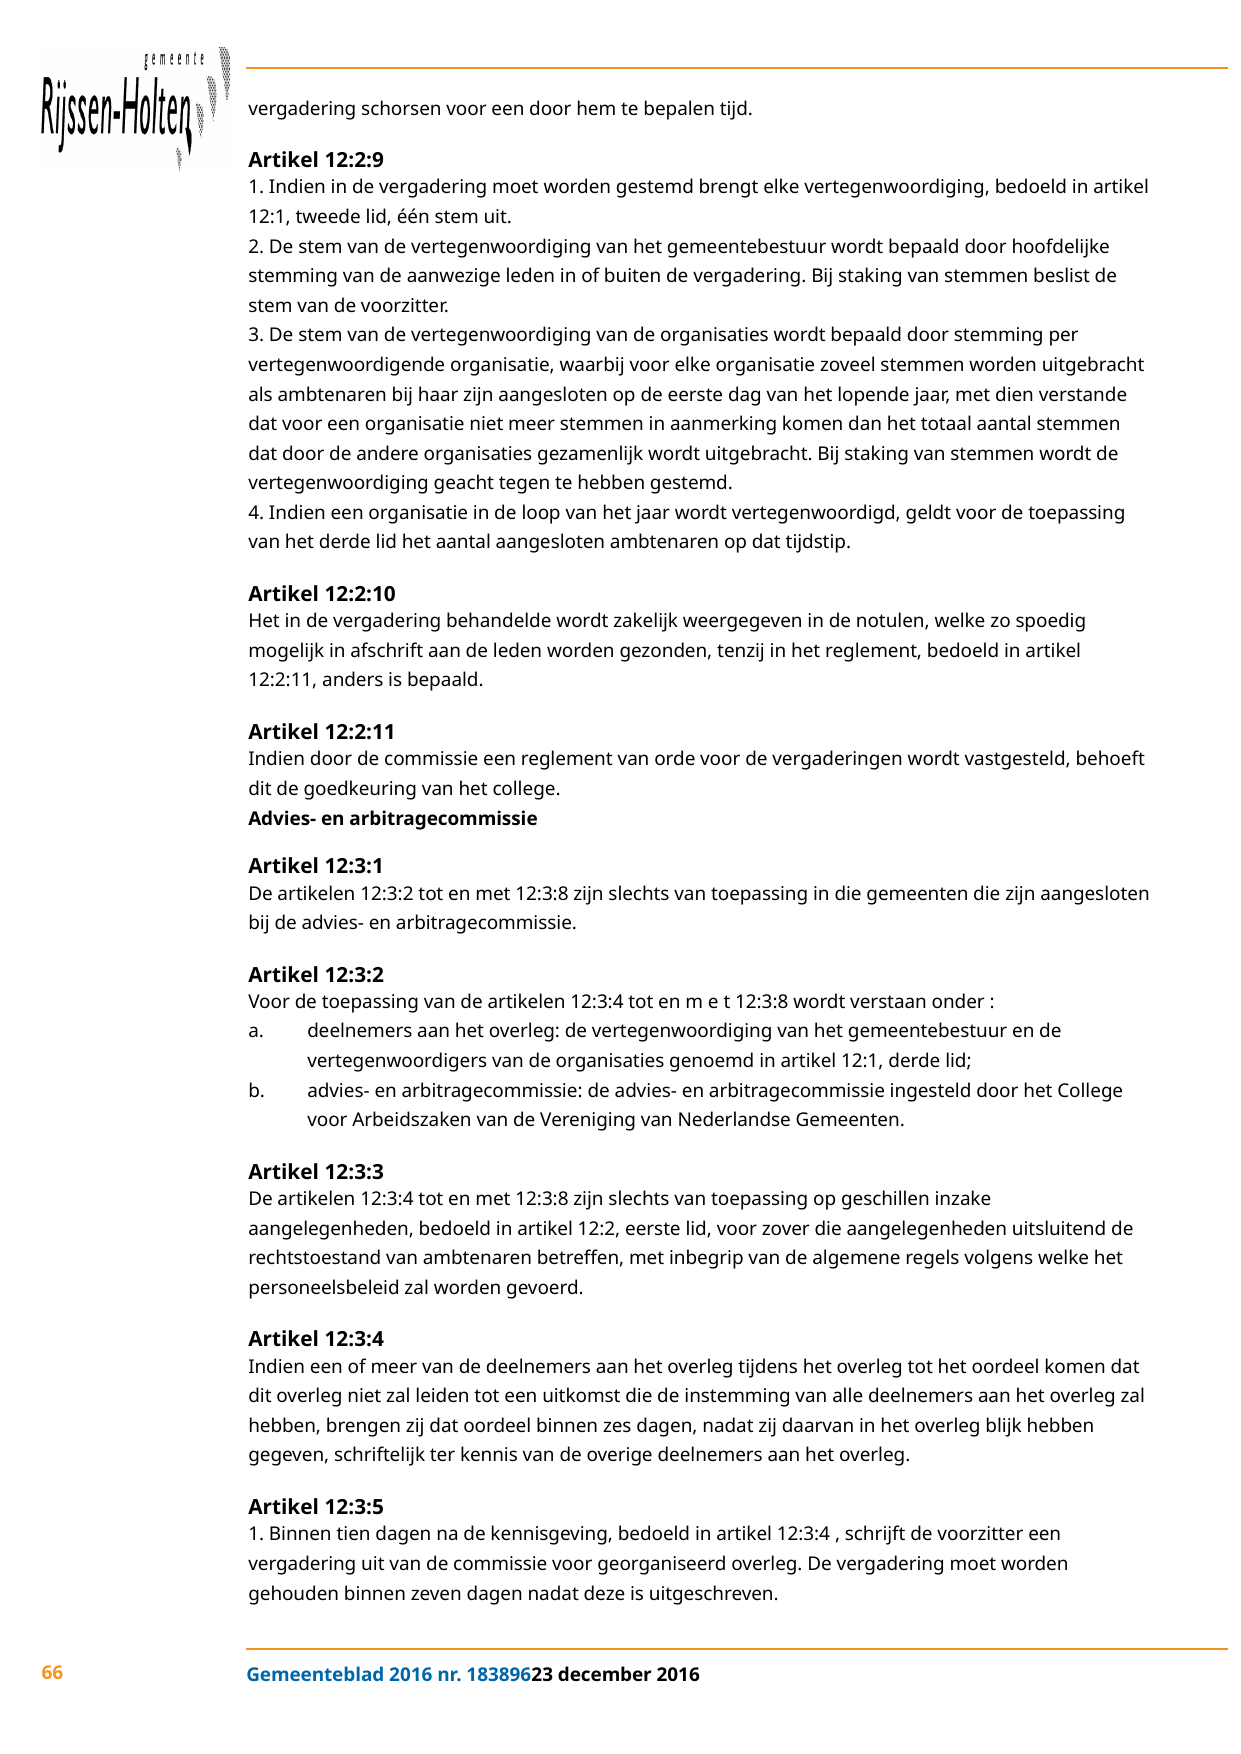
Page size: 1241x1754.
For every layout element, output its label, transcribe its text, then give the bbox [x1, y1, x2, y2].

picture [41, 47, 231, 172]
text Artikel 12:2:9 [248, 145, 1152, 174]
text Artikel 12:2:11 [248, 717, 1152, 746]
list advies- en arbitragecommissie: de advies- en arbitragecommissie ingesteld door het College voor Arbeidszaken van de Vereniging van Nederlandse Gemeenten. [248, 1077, 1152, 1132]
list deelnemers aan het overleg: de vertegenwoordiging van het gemeentebestuur en de vertegenwoordigers van de organisaties genoemd in artikel 12:1, derde lid; [248, 1018, 1152, 1073]
text Artikel 12:3:4 [248, 1324, 1152, 1353]
text 3. De stem van de vertegenwoordiging van de organisaties wordt bepaald door stemming per vertegenwoordigende organisatie, waarbij voor elke organisatie zoveel stemmen worden uitgebracht als ambtenaren bij haar zijn aangesloten op de eerste dag van het lopende jaar, met dien verstande dat voor een organisatie niet meer stemmen in aanmerking komen dan het totaal aantal stemmen dat door de andere organisaties gezamenlijk wordt uitgebracht. Bij staking van stemmen wordt de vertegenwoordiging geacht tegen te hebben gestemd. [248, 322, 1152, 495]
text Voor de toepassing van de artikelen 12:3:4 tot en m e t 12:3:8 wordt verstaan onder : [248, 988, 1152, 1014]
text Indien een of meer van de deelnemers aan het overleg tijdens het overleg tot het oordeel komen dat dit overleg niet zal leiden tot een uitkomst die de instemming van alle deelnemers aan het overleg zal hebben, brengen zij dat oordeel binnen zes dagen, nadat zij daarvan in het overleg blijk hebben gegeven, schriftelijk ter kennis van de overige deelnemers aan het overleg. [248, 1353, 1152, 1467]
text 1. Indien in de vergadering moet worden gestemd brengt elke vertegenwoordiging, bedoeld in artikel 12:1, tweede lid, één stem uit. [248, 174, 1152, 229]
text Artikel 12:3:5 [248, 1492, 1152, 1521]
text 4. Indien een organisatie in de loop van het jaar wordt vertegenwoordigd, geldt voor de toepassing van het derde lid het aantal aangesloten ambtenaren op dat tijdstip. [248, 499, 1152, 554]
text Artikel 12:3:1 [248, 851, 1152, 880]
text 1. Binnen tien dagen na de kennisgeving, bedoeld in artikel 12:3:4 , schrijft de voorzitter een vergadering uit van de commissie voor georganiseerd overleg. De vergadering moet worden gehouden binnen zeven dagen nadat deze is uitgeschreven. [248, 1521, 1152, 1605]
text Artikel 12:2:10 [248, 579, 1152, 607]
text Het in de vergadering behandelde wordt zakelijk weergegeven in de notulen, welke zo spoedig mogelijk in afschrift aan de leden worden gezonden, tenzij in het reglement, bedoeld in artikel 12:2:11, anders is bepaald. [248, 607, 1152, 692]
text Artikel 12:3:3 [248, 1157, 1152, 1185]
text De artikelen 12:3:2 tot en met 12:3:8 zijn slechts van toepassing in die gemeenten die zijn aangesloten bij de advies- en arbitragecommissie. [248, 880, 1152, 935]
text Artikel 12:3:2 [248, 960, 1152, 988]
text Advies- en arbitragecommissie [248, 805, 1152, 830]
text Indien door de commissie een reglement van orde voor de vergaderingen wordt vastgesteld, behoeft dit de goedkeuring van het college. [248, 746, 1152, 801]
text 2. De stem van de vertegenwoordiging van het gemeentebestuur wordt bepaald door hoofdelijke stemming van de aanwezige leden in of buiten de vergadering. Bij staking van stemmen beslist de stem van de voorzitter. [248, 233, 1152, 318]
text vergadering schorsen voor een door hem te bepalen tijd. [248, 95, 1152, 121]
text De artikelen 12:3:4 tot en met 12:3:8 zijn slechts van toepassing op geschillen inzake aangelegenheden, bedoeld in artikel 12:2, eerste lid, voor zover die aangelegenheden uitsluitend de rechtstoestand van ambtenaren betreffen, met inbegrip van de algemene regels volgens welke het personeelsbeleid zal worden gevoerd. [248, 1185, 1152, 1300]
